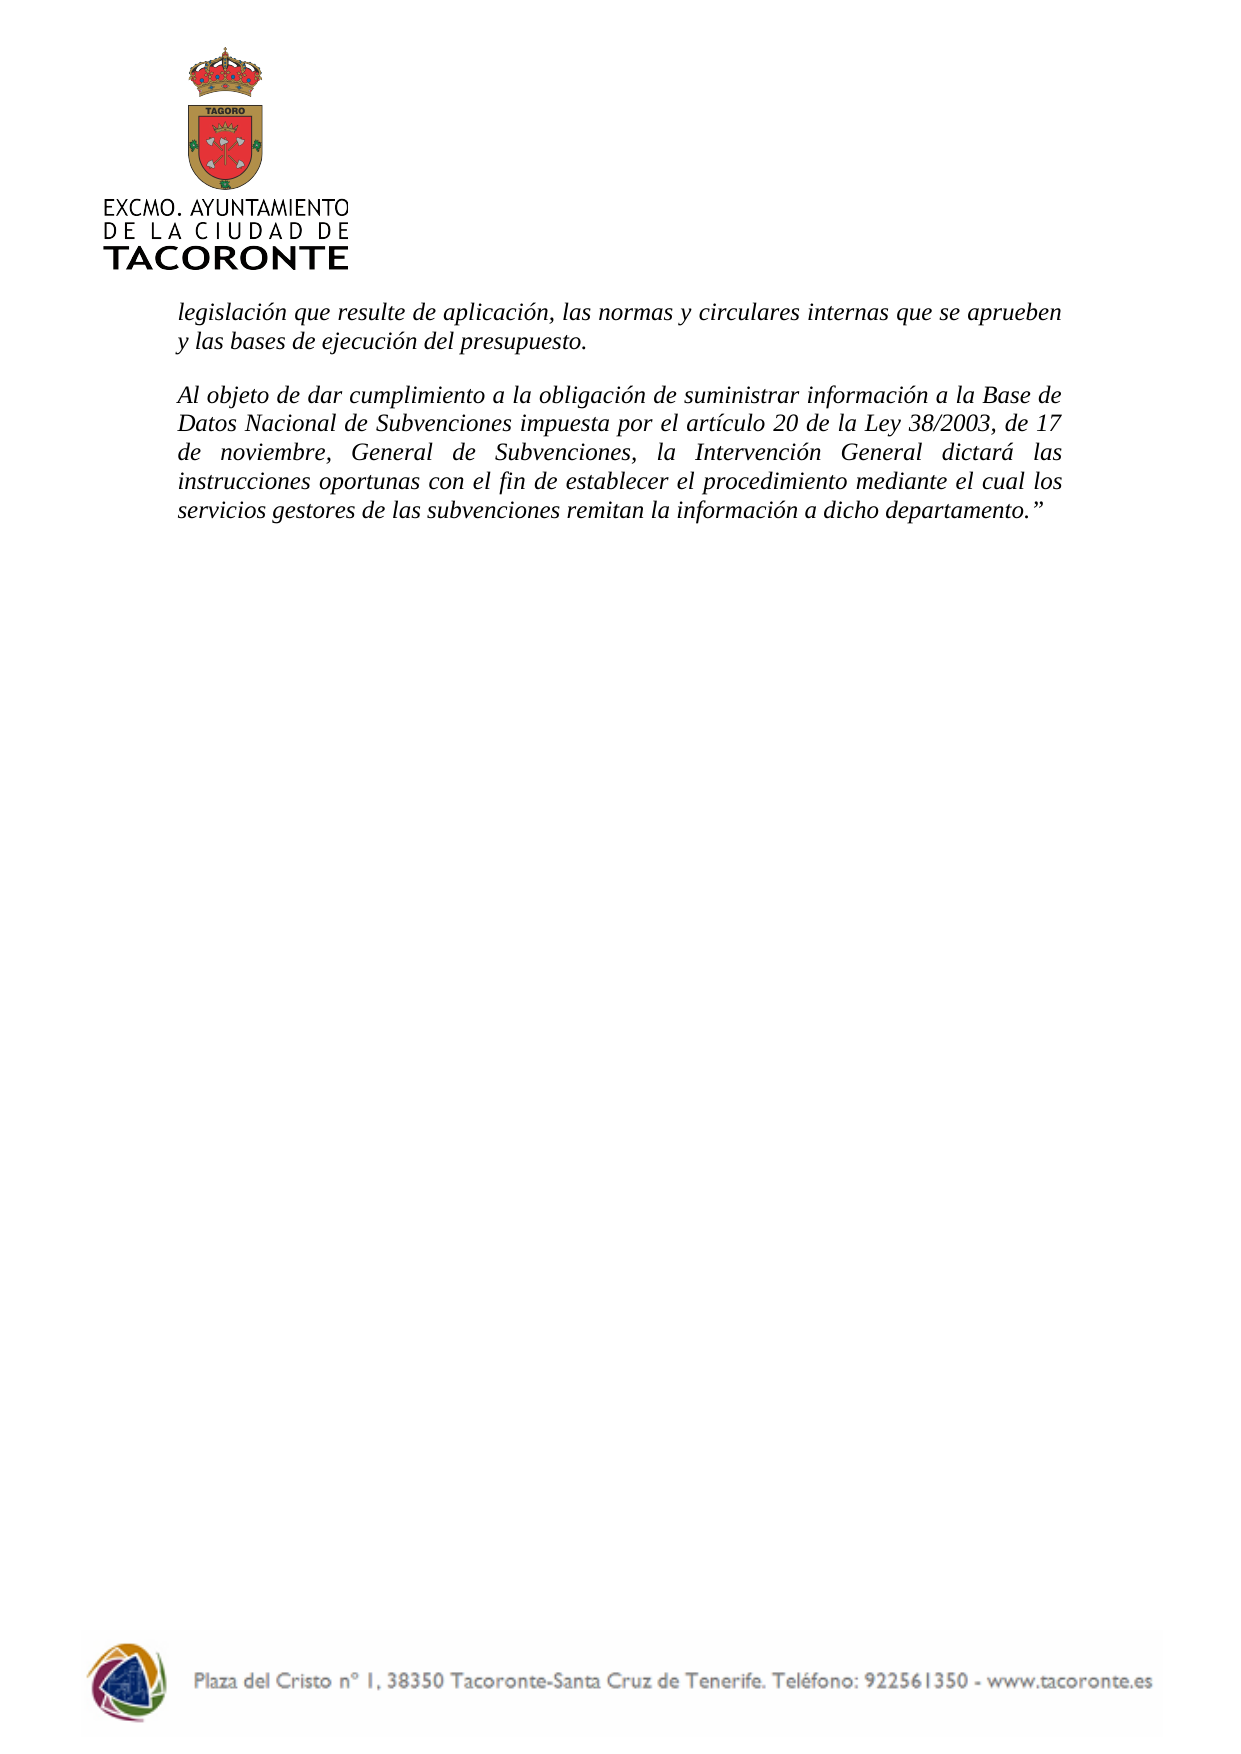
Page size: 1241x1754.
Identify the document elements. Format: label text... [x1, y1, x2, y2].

text legislación que resulte de aplicación, las normas y circulares internas que se aprueben y las bases de ejecución del presupuesto. [177, 297, 1063, 355]
picture [103, 47, 348, 270]
text Al objeto de dar cumplimiento a la obligación de suministrar información a la Base de Datos Nacional de Subvenciones impuesta por el artículo 20 de la Ley 38/2003, de 17 de noviembre, General de Subvenciones, la Intervención General dictará las instrucciones oportunas con el fin de establecer el procedimiento mediante el cual los servicios gestores de las subvenciones remitan la información a dicho departamento.” [177, 380, 1063, 523]
picture [80, 1630, 1163, 1737]
